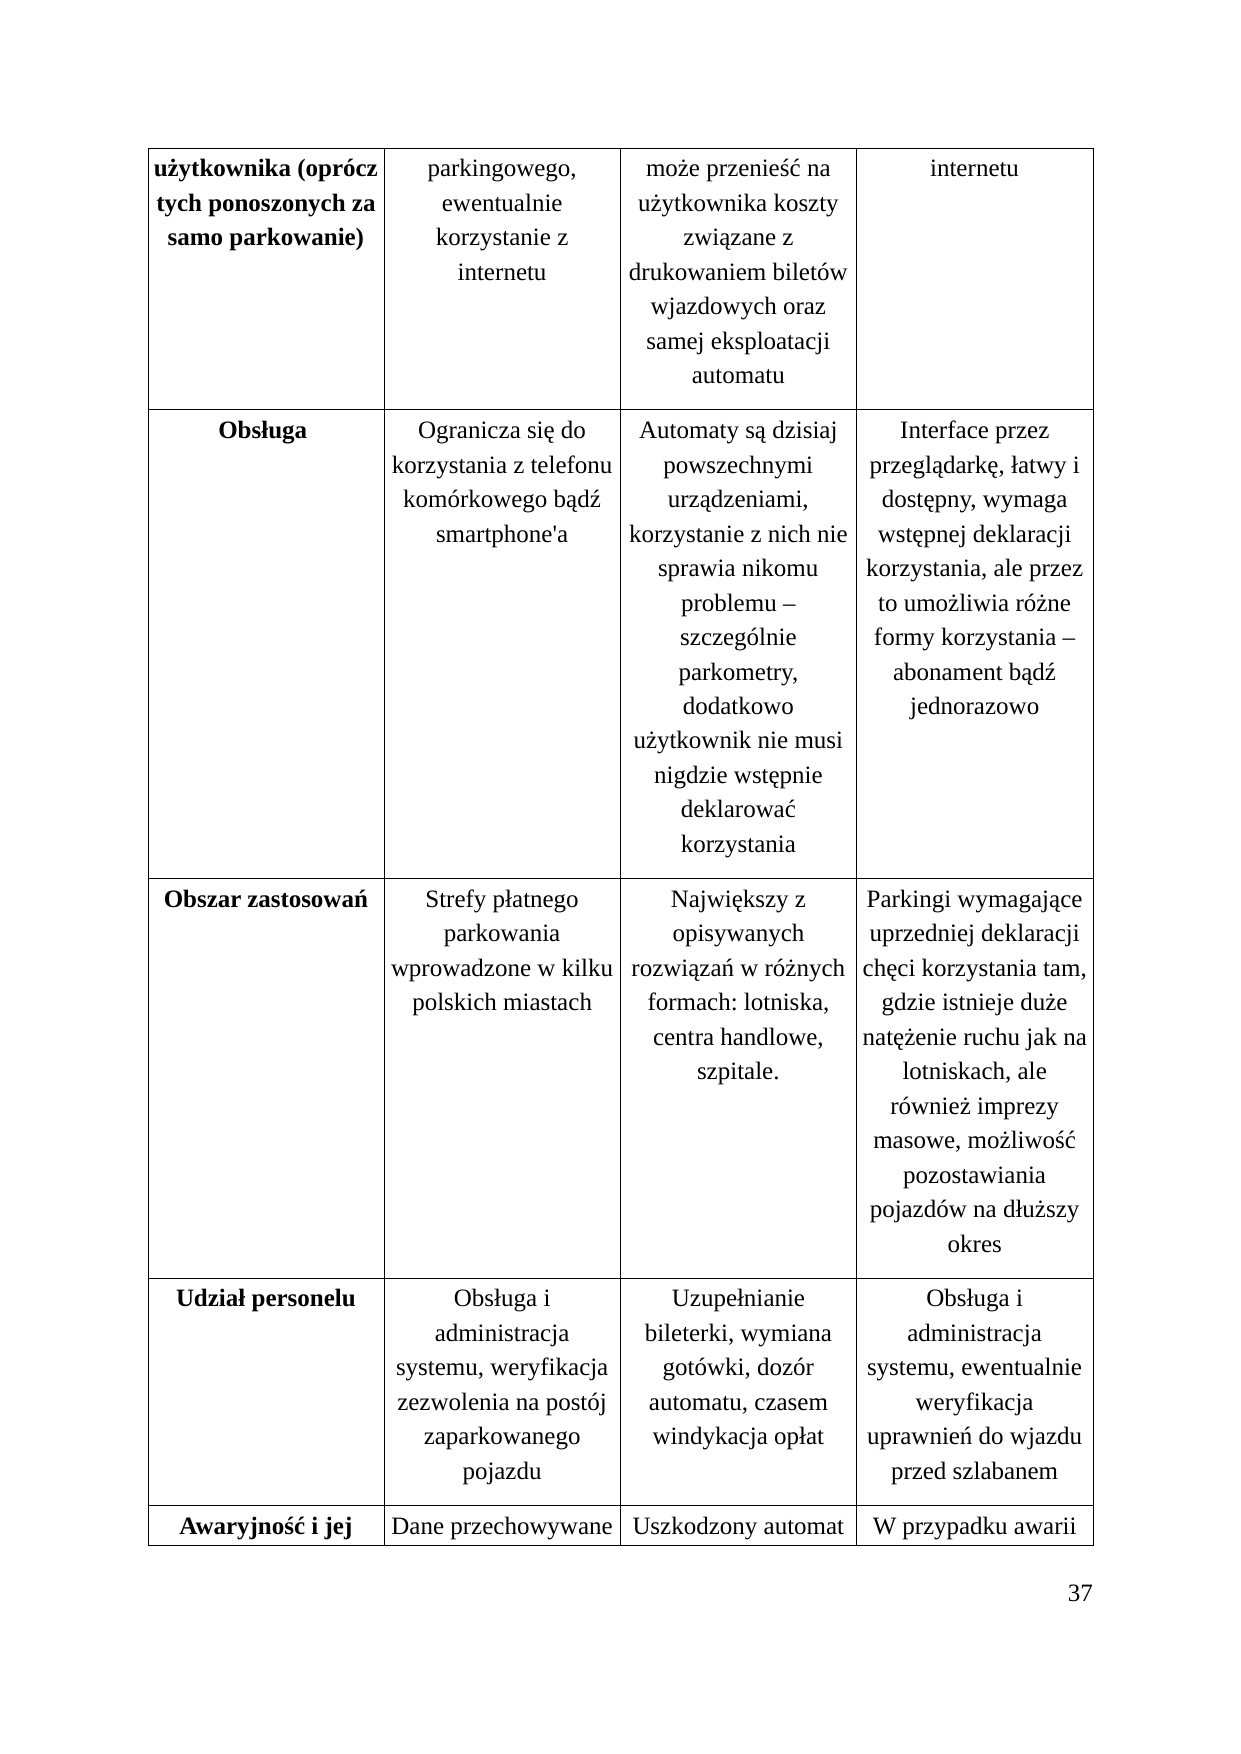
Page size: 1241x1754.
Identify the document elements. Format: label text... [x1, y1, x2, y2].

table_cell Automaty są dzisiaj powszechnymi urządzeniami, korzystanie z nich nie sprawia nikomu problemu – szczególnie parkometry, dodatkowo użytkownik nie musi nigdzie wstępnie deklarować korzystania [621, 410, 856, 878]
table_cell Obsługa [149, 410, 384, 878]
table_cell W przypadku awarii [857, 1506, 1093, 1545]
table_cell Obszar zastosowań [149, 879, 384, 1278]
table_cell Dane przechowywane [385, 1506, 620, 1545]
table_cell Udział personelu [149, 1279, 384, 1505]
table_cell Obsługa i administracja systemu, ewentualnie weryfikacja uprawnień do wjazdu przed szlabanem [857, 1279, 1093, 1505]
table_cell Parkingi wymagające uprzedniej deklaracji chęci korzystania tam, gdzie istnieje duże natężenie ruchu jak na lotniskach, ale również imprezy masowe, możliwość pozostawiania pojazdów na dłuższy okres [857, 879, 1093, 1278]
table_cell Obsługa i administracja systemu, weryfikacja zezwolenia na postój zaparkowanego pojazdu [385, 1279, 620, 1505]
table_cell Uzupełnianie bileterki, wymiana gotówki, dozór automatu, czasem windykacja opłat [621, 1279, 856, 1505]
table_cell może przenieść na użytkownika koszty związane z drukowaniem biletów wjazdowych oraz samej eksploatacji automatu [621, 149, 856, 409]
table_cell Awaryjność i jej [149, 1506, 384, 1545]
table_cell Ogranicza się do korzystania z telefonu komórkowego bądź smartphone'a [385, 410, 620, 878]
table_cell Interface przez przeglądarkę, łatwy i dostępny, wymaga wstępnej deklaracji korzystania, ale przez to umożliwia różne formy korzystania – abonament bądź jednorazowo [857, 410, 1093, 878]
table_cell Strefy płatnego parkowania wprowadzone w kilku polskich miastach [385, 879, 620, 1278]
table_cell Uszkodzony automat [621, 1506, 856, 1545]
table_cell internetu [857, 149, 1093, 409]
table_cell Największy z opisywanych rozwiązań w różnych formach: lotniska, centra handlowe, szpitale. [621, 879, 856, 1278]
table_cell użytkownika (oprócz tych ponoszonych za samo parkowanie) [149, 149, 384, 409]
table_cell parkingowego, ewentualnie korzystanie z internetu [385, 149, 620, 409]
